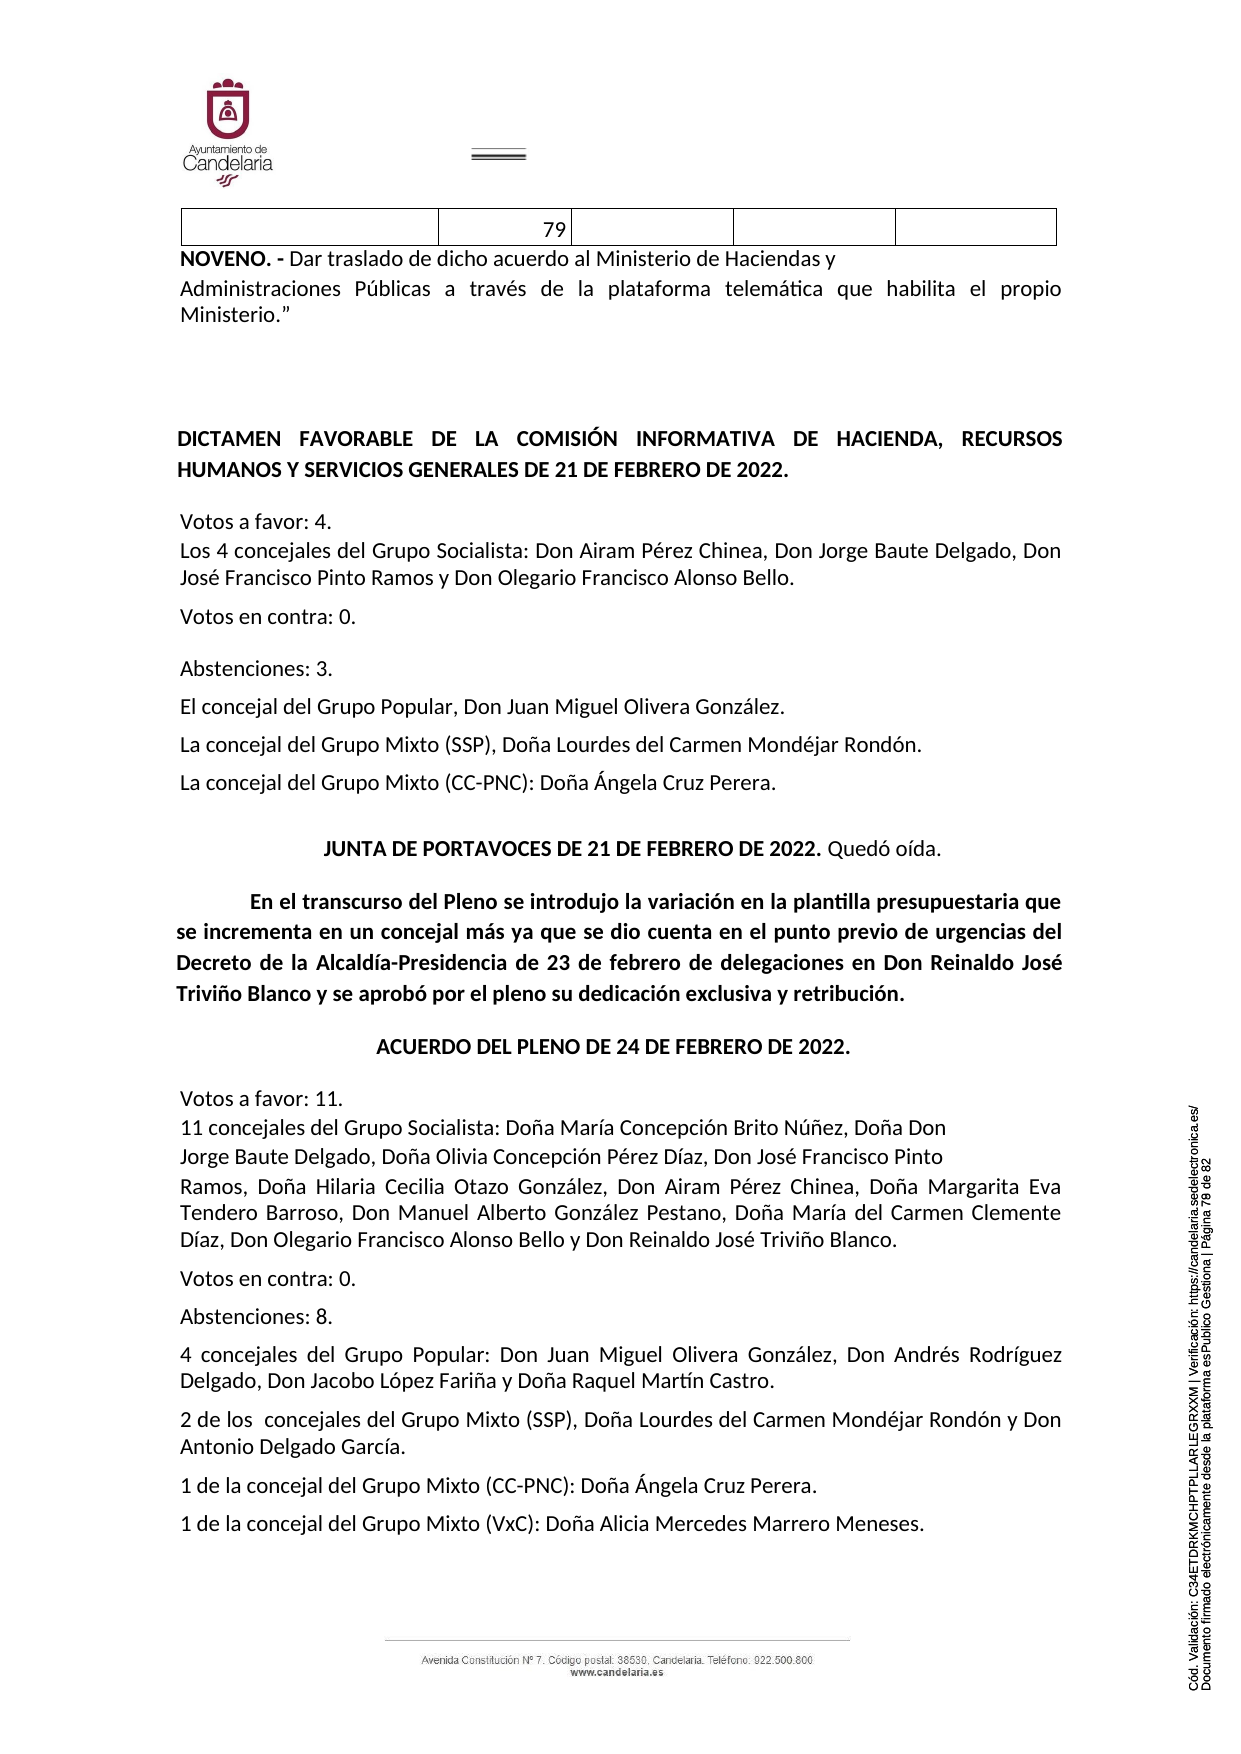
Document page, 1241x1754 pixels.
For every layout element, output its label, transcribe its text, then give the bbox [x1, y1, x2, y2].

text Votos a favor: 11. [180, 1085, 1063, 1111]
text Votos a favor: 4. [180, 508, 1063, 535]
text Abstenciones: 3. [180, 655, 1063, 682]
text DICTAMEN FAVORABLE DE LA COMISIÓN INFORMATIVA DE HACIENDA, RECURSOS HUMANOS Y SERVICIOS GENERALES DE 21 DE FEBRERO DE 2022. [177, 424, 1063, 483]
table_cell [182, 209, 438, 245]
text 2 de los concejales del Grupo Mixto (SSP), Doña Lourdes del Carmen Mondéjar Rondón y Don Antonio Delgado García. [180, 1407, 1063, 1460]
text Los 4 concejales del Grupo Socialista: Don Airam Pérez Chinea, Don Jorge Baute Delgado, Don José Francisco Pinto Ramos y Don Olegario Francisco Alonso Bello. [180, 538, 1063, 591]
text Ramos, Doña Hilaria Cecilia Otazo González, Don Airam Pérez Chinea, Doña Margarita Eva Tendero Barroso, Don Manuel Alberto González Pestano, Doña María del Carmen Clemente Díaz, Don Olegario Francisco Alonso Bello y Don Reinaldo José Triviño Blanco. [180, 1173, 1063, 1253]
table_cell [572, 209, 733, 245]
text Administraciones Públicas a través de la plataforma telemática que habilita el propio Ministerio.” [180, 275, 1063, 328]
text Votos en contra: 0. [180, 1265, 1063, 1292]
text 1 de la concejal del Grupo Mixto (CC-PNC): Doña Ángela Cruz Perera. [180, 1472, 1063, 1499]
text Jorge Baute Delgado, Doña Olivia Concepción Pérez Díaz, Don José Francisco Pinto [180, 1143, 1063, 1170]
table_cell [734, 209, 895, 245]
table_cell 79 [439, 209, 571, 245]
text El concejal del Grupo Popular, Don Juan Miguel Olivera González. [180, 693, 1063, 720]
text En el transcurso del Pleno se introdujo la variación en la plantilla presupuestaria que se incrementa en un concejal más ya que se dio cuenta en el punto previo de urgencias del Decreto de la Alcaldía-Presidencia de 23 de febrero de delegaciones en Don Reinaldo José Triviño Blanco y se aprobó por el pleno su dedicación exclusiva y retribución. [176, 887, 1063, 1007]
text 11 concejales del Grupo Socialista: Doña María Concepción Brito Núñez, Doña Don [180, 1114, 1063, 1141]
text NOVENO. - Dar traslado de dicho acuerdo al Ministerio de Haciendas y [180, 245, 1063, 272]
text Abstenciones: 8. [180, 1303, 1063, 1329]
table_cell [896, 209, 1056, 245]
text La concejal del Grupo Mixto (CC-PNC): Doña Ángela Cruz Perera. [180, 769, 1063, 796]
text 1 de la concejal del Grupo Mixto (VxC): Doña Alicia Mercedes Marrero Meneses. [180, 1510, 1063, 1537]
text JUNTA DE PORTAVOCES DE 21 DE FEBRERO DE 2022. Quedó oída. [176, 834, 1004, 862]
text ACUERDO DEL PLENO DE 24 DE FEBRERO DE 2022. [207, 1032, 1026, 1060]
text Votos en contra: 0. [180, 603, 1063, 629]
text La concejal del Grupo Mixto (SSP), Doña Lourdes del Carmen Mondéjar Rondón. [180, 731, 1063, 758]
text 4 concejales del Grupo Popular: Don Juan Miguel Olivera González, Don Andrés Rodríguez Delgado, Don Jacobo López Fariña y Doña Raquel Martín Castro. [180, 1341, 1063, 1394]
